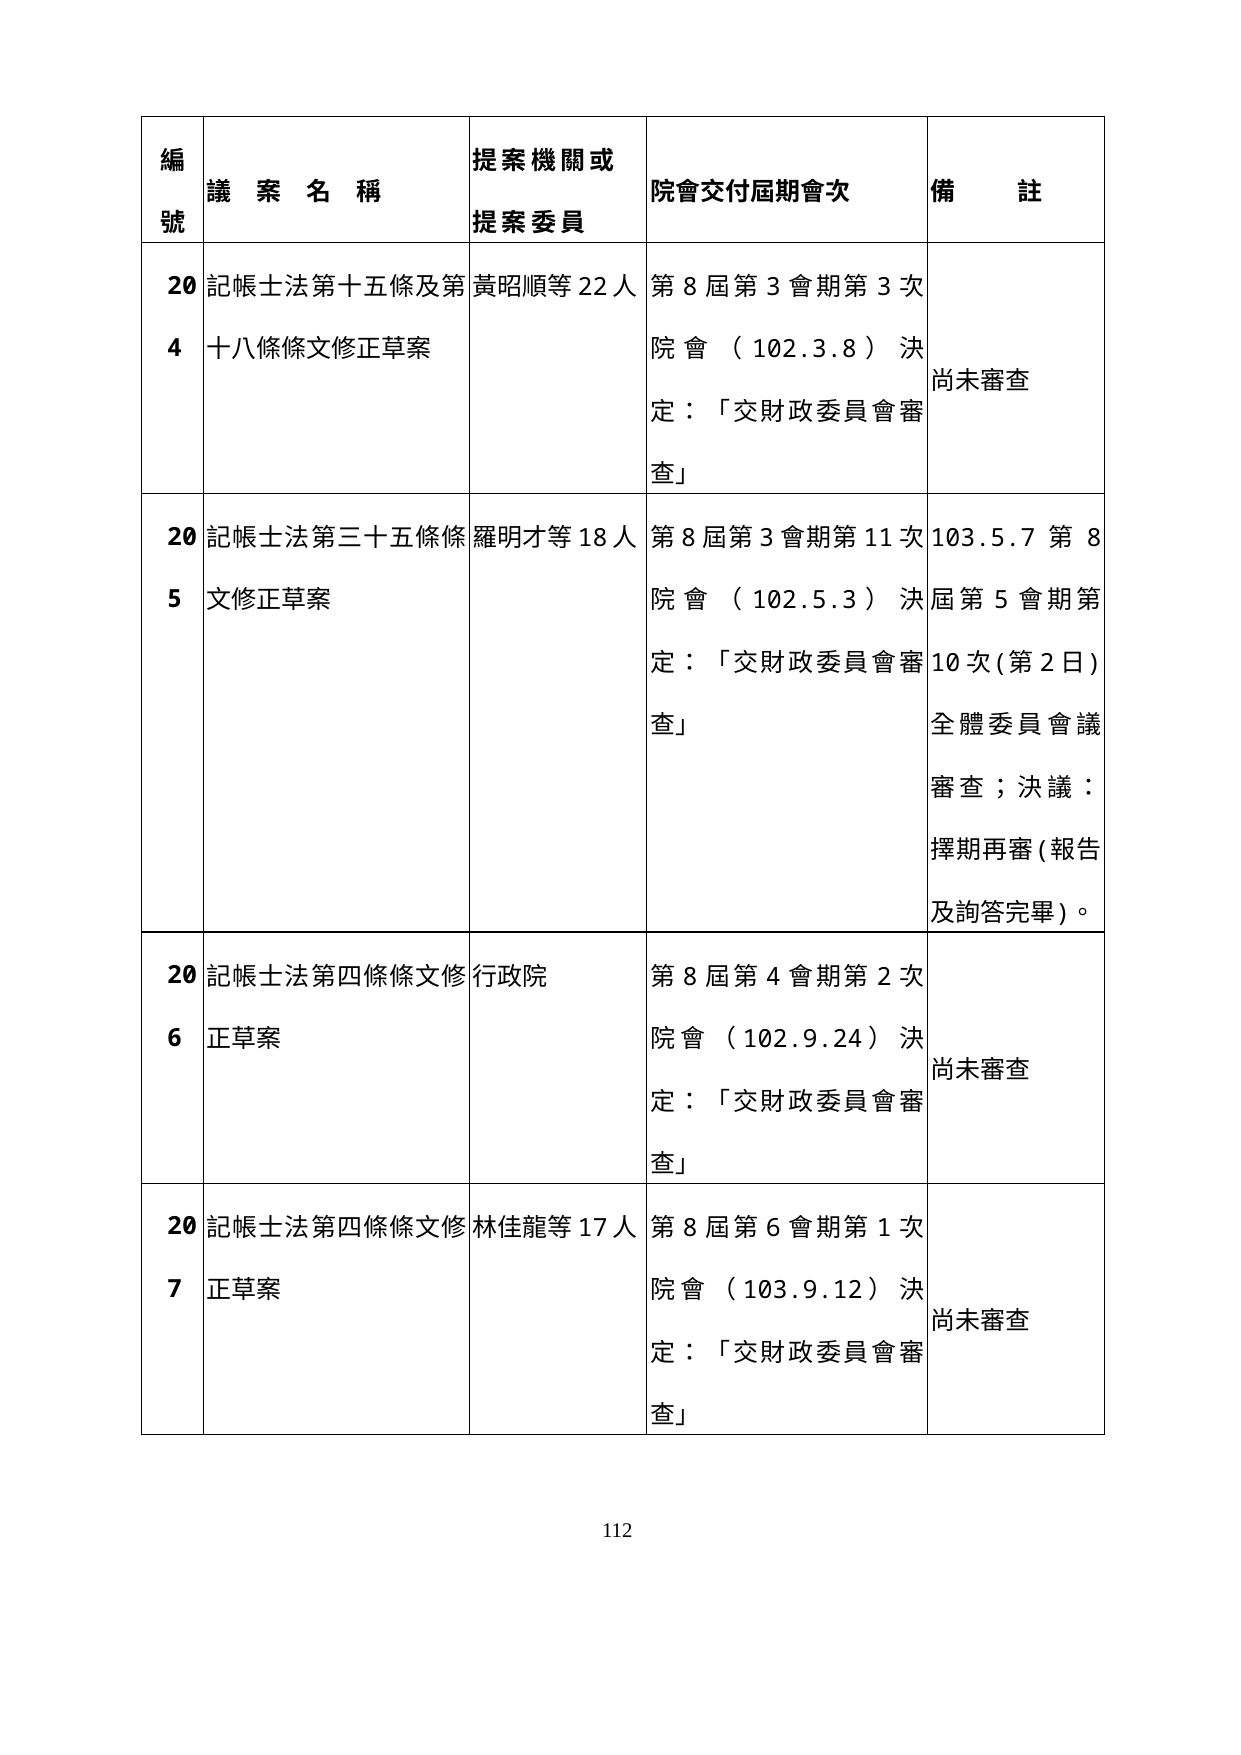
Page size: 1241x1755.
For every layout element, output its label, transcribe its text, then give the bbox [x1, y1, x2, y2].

table_header 編 號 [142, 117, 203, 242]
table_cell 行政院 [470, 933, 646, 1182]
table_cell 記帳士法第四條條文修正草案 [204, 1184, 469, 1433]
table_cell 第8屆第3會期第11次院會（102.5.3）決定：「交財政委員會審查」 [647, 494, 927, 931]
table_cell [142, 243, 203, 493]
table_cell 尚未審查 [928, 933, 1104, 1182]
table_cell 黃昭順等22人 [470, 243, 646, 493]
table_cell 103.5.7第8屆第5會期第10次(第2日)全體委員會議審查；決議：擇期再審(報告及詢答完畢)。 [928, 494, 1104, 931]
table_cell [142, 494, 203, 931]
table_cell 尚未審查 [928, 1184, 1104, 1433]
table_cell 記帳士法第十五條及第十八條條文修正草案 [204, 243, 469, 493]
table_cell 第8屆第6會期第1次院會（103.9.12）決定：「交財政委員會審查」 [647, 1184, 927, 1433]
table_cell 記帳士法第四條條文修正草案 [204, 933, 469, 1182]
table_cell 第8屆第3會期第3次院會（102.3.8）決定：「交財政委員會審查」 [647, 243, 927, 493]
table_header 備 註 [928, 117, 1104, 242]
table_header 提案機關或 提案委員 [470, 117, 646, 242]
table_cell 林佳龍等17人 [470, 1184, 646, 1433]
table_cell 羅明才等18人 [470, 494, 646, 931]
table_header 議 案 名 稱 [204, 117, 469, 242]
table_cell [142, 1184, 203, 1433]
table_cell [142, 933, 203, 1182]
table_cell 尚未審查 [928, 243, 1104, 493]
table_cell 記帳士法第三十五條條文修正草案 [204, 494, 469, 931]
table_header 院會交付屆期會次 [647, 117, 927, 242]
table_cell 第8屆第4會期第2次院會（102.9.24）決定：「交財政委員會審查」 [647, 933, 927, 1182]
